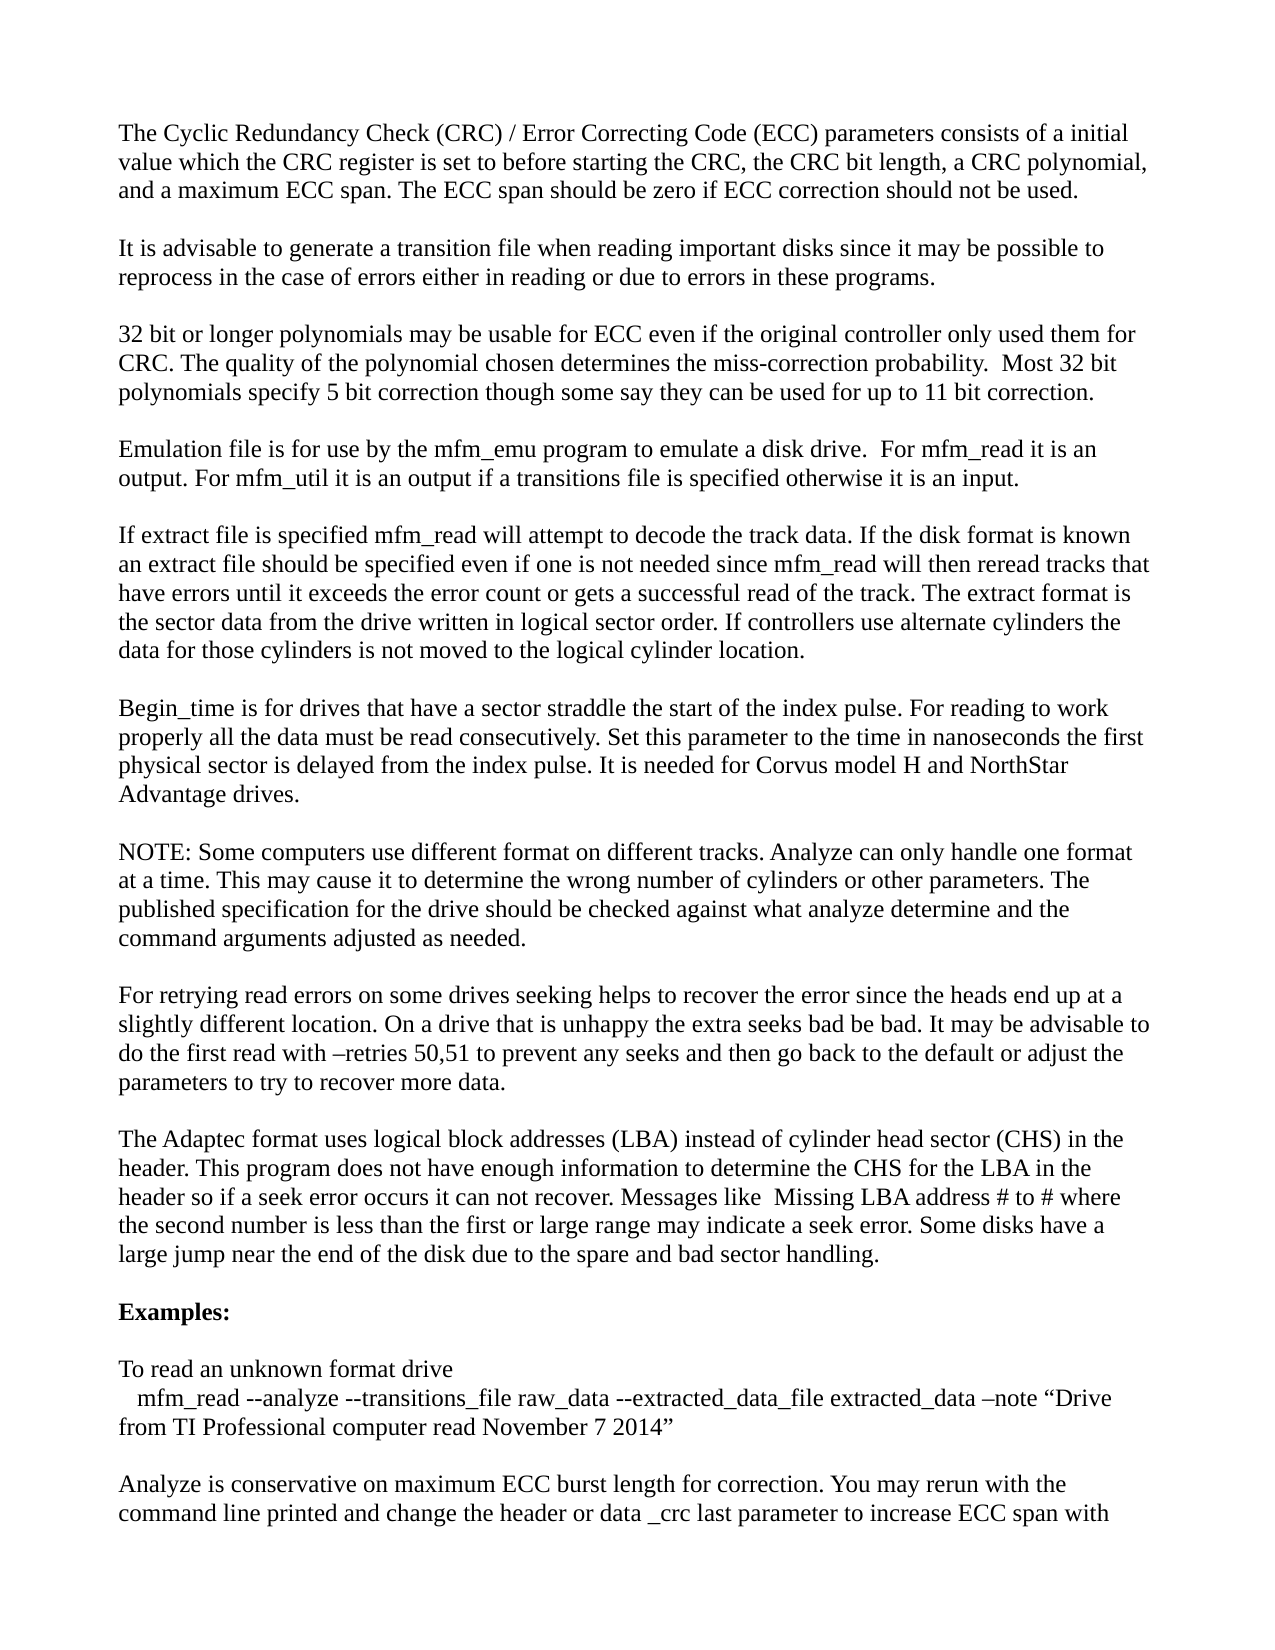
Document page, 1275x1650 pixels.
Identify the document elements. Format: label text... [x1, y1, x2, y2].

text The Cyclic Redundancy Check (CRC) / Error Correcting Code (ECC) parameters consists of a initial value which the CRC register is set to before starting the CRC, the CRC bit length, a CRC polynomial, and a maximum ECC span. The ECC span should be zero if ECC correction should not be used. [118, 118, 1157, 204]
text Begin_time is for drives that have a sector straddle the start of the index pulse. For reading to work properly all the data must be read consecutively. Set this parameter to the time in nanoseconds the first physical sector is delayed from the index pulse. It is needed for Corvus model H and NorthStar Advantage drives. [118, 693, 1157, 808]
text Analyze is conservative on maximum ECC burst length for correction. You may rerun with the command line printed and change the header or data _crc last parameter to increase ECC span with [118, 1469, 1157, 1527]
text It is advisable to generate a transition file when reading important disks since it may be possible to reprocess in the case of errors either in reading or due to errors in these programs. [118, 233, 1157, 291]
text To read an unknown format drive [118, 1354, 1157, 1383]
text 32 bit or longer polynomials may be usable for ECC even if the original controller only used them for CRC. The quality of the polynomial chosen determines the miss-correction probability. Most 32 bit polynomials specify 5 bit correction though some say they can be used for up to 11 bit correction. [118, 319, 1157, 406]
text NOTE: Some computers use different format on different tracks. Analyze can only handle one format at a time. This may cause it to determine the wrong number of cylinders or other parameters. The published specification for the drive should be checked against what analyze determine and the command arguments adjusted as needed. [118, 837, 1157, 952]
text If extract file is specified mfm_read will attempt to decode the track data. If the disk format is known an extract file should be specified even if one is not needed since mfm_read will then reread tracks that have errors until it exceeds the error count or gets a successful read of the track. The extract format is the sector data from the drive written in logical sector order. If controllers use alternate cylinders the data for those cylinders is not moved to the logical cylinder location. [118, 521, 1157, 664]
text Emulation file is for use by the mfm_emu program to emulate a disk drive. For mfm_read it is an output. For mfm_util it is an output if a transitions file is specified otherwise it is an input. [118, 434, 1157, 492]
text For retrying read errors on some drives seeking helps to recover the error since the heads end up at a slightly different location. On a drive that is unhappy the extra seeks bad be bad. It may be advisable to do the first read with –retries 50,51 to prevent any seeks and then go back to the default or adjust the parameters to try to recover more data. [118, 981, 1157, 1096]
text The Adaptec format uses logical block addresses (LBA) instead of cylinder head sector (CHS) in the header. This program does not have enough information to determine the CHS for the LBA in the header so if a seek error occurs it can not recover. Messages like Missing LBA address # to # where the second number is less than the first or large range may indicate a seek error. Some disks have a large jump near the end of the disk due to the spare and bad sector handling. [118, 1124, 1157, 1268]
text Examples: [118, 1297, 1157, 1326]
text mfm_read --analyze --transitions_file raw_data --extracted_data_file extracted_data –note “Drive from TI Professional computer read November 7 2014” [118, 1383, 1157, 1441]
